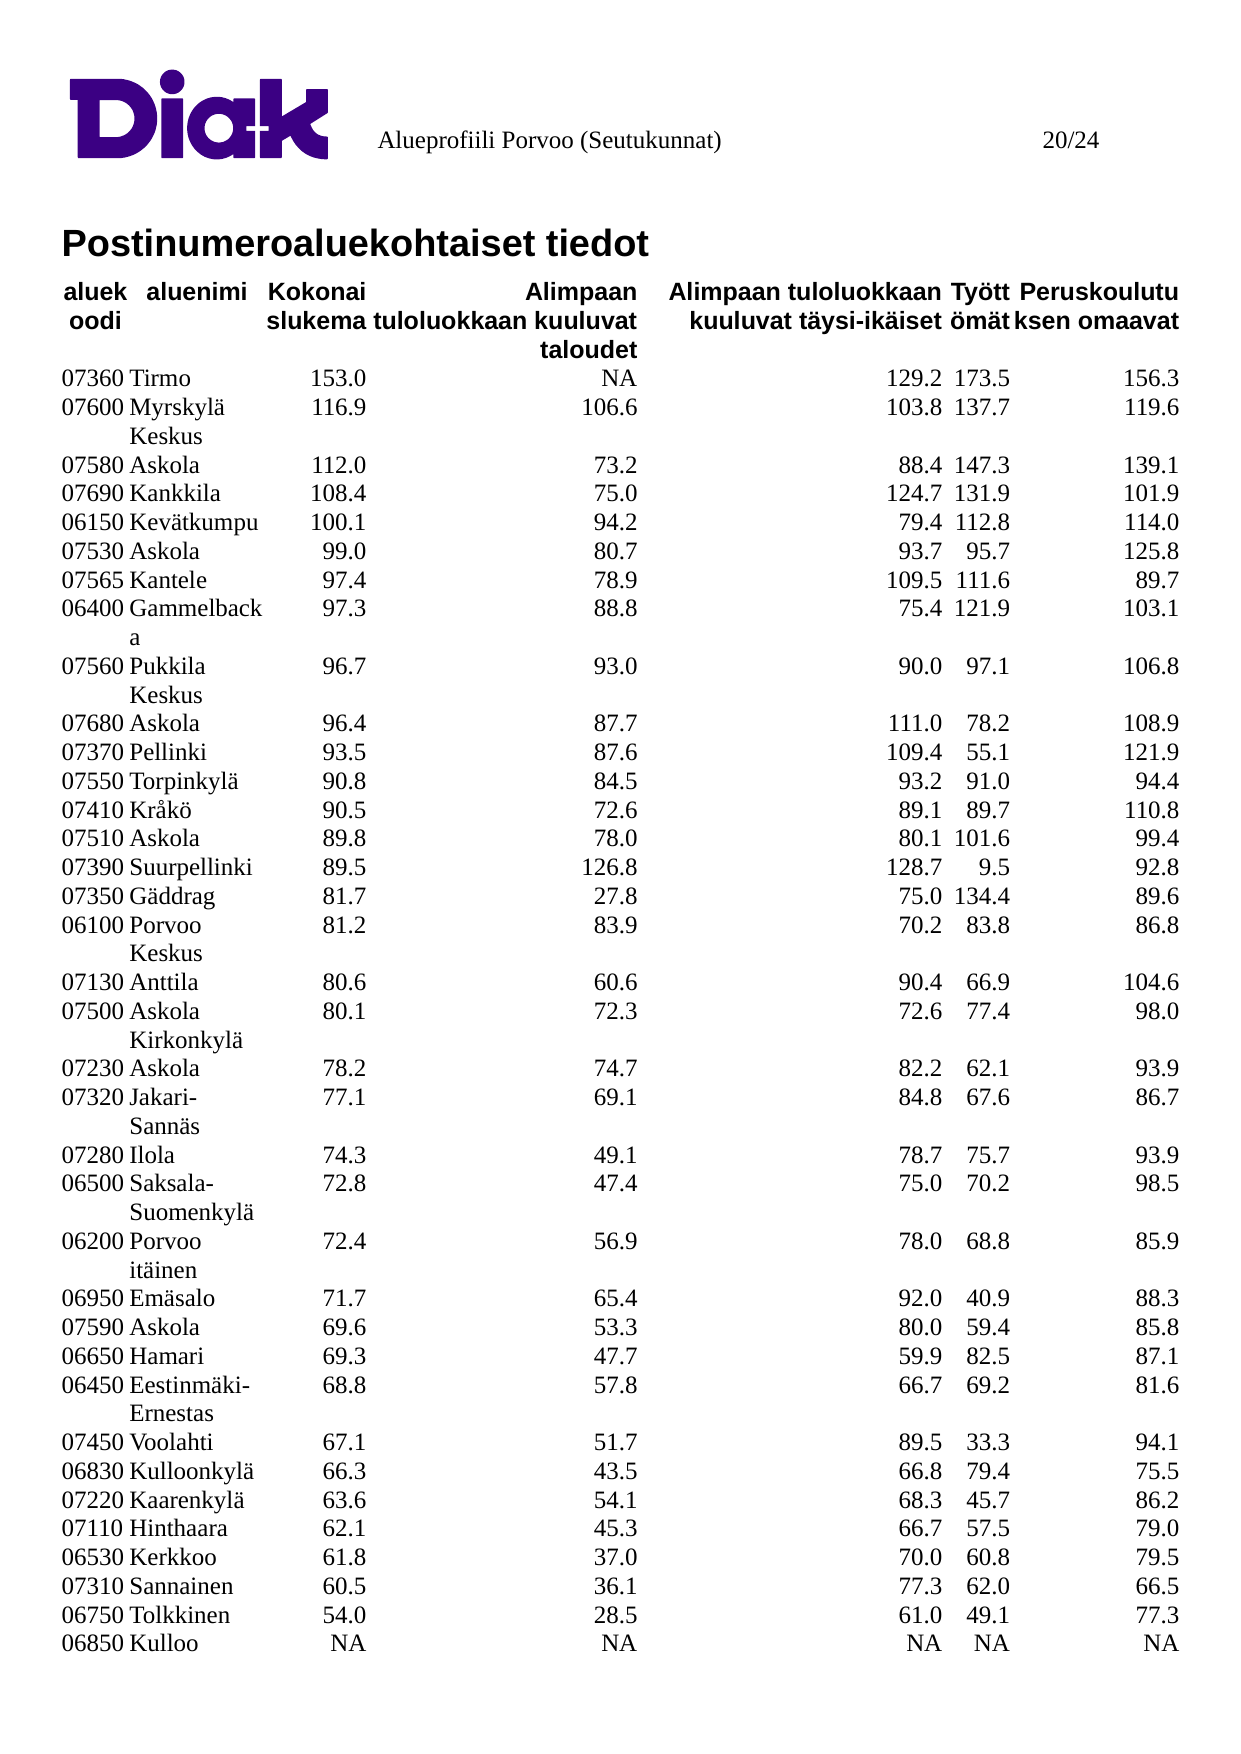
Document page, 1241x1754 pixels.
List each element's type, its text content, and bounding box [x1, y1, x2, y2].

table_cell Gammelbacka [129, 594, 264, 651]
table_cell Anttila [129, 967, 264, 996]
table_cell 153.0 [265, 364, 366, 392]
table_cell NA [265, 1629, 366, 1657]
table_cell 125.8 [1010, 536, 1179, 565]
table_cell 103.1 [1010, 594, 1179, 651]
table_cell 104.6 [1010, 967, 1179, 996]
table_cell 43.5 [366, 1456, 637, 1485]
table_cell 81.2 [265, 910, 366, 967]
table_cell 89.5 [265, 852, 366, 881]
table_cell 93.9 [1010, 1140, 1179, 1168]
table_cell 81.6 [1010, 1370, 1179, 1427]
table_cell 72.6 [637, 996, 942, 1053]
table_cell Hinthaara [129, 1514, 264, 1542]
table_cell 07680 [61, 709, 129, 737]
table_cell Suurpellinki [129, 852, 264, 881]
table_cell 111.0 [637, 709, 942, 737]
table_cell 07510 [61, 824, 129, 852]
table_cell 173.5 [942, 364, 1010, 392]
table_cell 06850 [61, 1629, 129, 1657]
table_header Alimpaan tuloluokkaan kuuluvat taloudet [366, 277, 637, 363]
table_cell 74.3 [265, 1140, 366, 1168]
table_cell 90.4 [637, 967, 942, 996]
table_cell 124.7 [637, 479, 942, 507]
table_cell 92.0 [637, 1284, 942, 1312]
table_cell 88.4 [637, 450, 942, 478]
table_cell 96.4 [265, 709, 366, 737]
table_cell 75.5 [1010, 1456, 1179, 1485]
table_cell 54.1 [366, 1485, 637, 1513]
table_cell 103.8 [637, 392, 942, 450]
table_cell 77.1 [265, 1082, 366, 1140]
table_header Alimpaan tuloluokkaan kuuluvat täysi-ikäiset [637, 277, 942, 363]
table_cell 95.7 [942, 536, 1010, 565]
table_cell Askola [129, 1054, 264, 1082]
table_cell Voolahti [129, 1427, 264, 1456]
table_cell 07410 [61, 795, 129, 823]
table_cell Kulloonkylä [129, 1456, 264, 1485]
table_cell 78.2 [942, 709, 1010, 737]
table_cell 65.4 [366, 1284, 637, 1312]
table_cell 06200 [61, 1226, 129, 1283]
table_cell 33.3 [942, 1427, 1010, 1456]
table_cell Torpinkylä [129, 766, 264, 795]
table_cell 121.9 [942, 594, 1010, 651]
table_cell 128.7 [637, 852, 942, 881]
table_cell Saksala-Suomenkylä [129, 1169, 264, 1226]
table_cell 84.8 [637, 1082, 942, 1140]
table_cell 79.0 [1010, 1514, 1179, 1542]
table_cell 07565 [61, 565, 129, 593]
table_cell 47.4 [366, 1169, 637, 1226]
table_cell 119.6 [1010, 392, 1179, 450]
table_cell 89.6 [1010, 881, 1179, 910]
table_cell 66.7 [637, 1514, 942, 1542]
table_cell 80.1 [265, 996, 366, 1053]
table_cell 07360 [61, 364, 129, 392]
table_cell Kaarenkylä [129, 1485, 264, 1513]
table_cell 106.6 [366, 392, 637, 450]
table_cell Hamari [129, 1341, 264, 1370]
table_cell 90.8 [265, 766, 366, 795]
table_cell 99.0 [265, 536, 366, 565]
table_cell 66.8 [637, 1456, 942, 1485]
table_cell Kantele [129, 565, 264, 593]
table_cell Askola Kirkonkylä [129, 996, 264, 1053]
table_cell 06100 [61, 910, 129, 967]
table_cell 97.4 [265, 565, 366, 593]
table_cell 06450 [61, 1370, 129, 1427]
table_cell 75.4 [637, 594, 942, 651]
table_cell 9.5 [942, 852, 1010, 881]
table_cell Myrskylä Keskus [129, 392, 264, 450]
table_cell NA [366, 364, 637, 392]
table_cell 89.8 [265, 824, 366, 852]
table_header aluenimi [129, 277, 264, 363]
table_cell 156.3 [1010, 364, 1179, 392]
table_cell 80.6 [265, 967, 366, 996]
table_cell Kevätkumpu [129, 507, 264, 536]
table_cell 62.0 [942, 1571, 1010, 1600]
table_cell 54.0 [265, 1600, 366, 1628]
table_cell 47.7 [366, 1341, 637, 1370]
table_cell Askola [129, 824, 264, 852]
table_cell 87.7 [366, 709, 637, 737]
table_cell 89.7 [1010, 565, 1179, 593]
table_cell 27.8 [366, 881, 637, 910]
table_cell 06400 [61, 594, 129, 651]
table_cell 110.8 [1010, 795, 1179, 823]
table_cell 89.5 [637, 1427, 942, 1456]
table_cell 90.5 [265, 795, 366, 823]
table_cell 68.8 [265, 1370, 366, 1427]
table_cell Tolkkinen [129, 1600, 264, 1628]
table_cell 94.2 [366, 507, 637, 536]
table_cell Kråkö [129, 795, 264, 823]
table_cell 78.2 [265, 1054, 366, 1082]
table_cell NA [637, 1629, 942, 1657]
table_cell Eestinmäki-Ernestas [129, 1370, 264, 1427]
table_cell 82.5 [942, 1341, 1010, 1370]
table_cell Sannainen [129, 1571, 264, 1600]
table_cell 108.9 [1010, 709, 1179, 737]
table_cell 07110 [61, 1514, 129, 1542]
table_cell NA [942, 1629, 1010, 1657]
table_cell 07280 [61, 1140, 129, 1168]
table_cell 56.9 [366, 1226, 637, 1283]
table_cell 72.6 [366, 795, 637, 823]
table_cell 86.8 [1010, 910, 1179, 967]
table_header aluekoodi [61, 277, 129, 363]
table_cell 101.9 [1010, 479, 1179, 507]
table_cell 63.6 [265, 1485, 366, 1513]
table_cell 57.8 [366, 1370, 637, 1427]
table_cell 93.7 [637, 536, 942, 565]
table_cell 139.1 [1010, 450, 1179, 478]
table_cell 98.5 [1010, 1169, 1179, 1226]
table_cell 57.5 [942, 1514, 1010, 1542]
table_cell 111.6 [942, 565, 1010, 593]
table_cell 53.3 [366, 1312, 637, 1341]
table_cell 101.6 [942, 824, 1010, 852]
table_cell 07350 [61, 881, 129, 910]
table_cell 06150 [61, 507, 129, 536]
table_cell Kankkila [129, 479, 264, 507]
table_cell 66.3 [265, 1456, 366, 1485]
table_cell 93.9 [1010, 1054, 1179, 1082]
table_cell 06750 [61, 1600, 129, 1628]
table_cell 85.8 [1010, 1312, 1179, 1341]
table_cell 67.6 [942, 1082, 1010, 1140]
table_cell 83.8 [942, 910, 1010, 967]
table_cell 75.0 [366, 479, 637, 507]
table_cell 66.7 [637, 1370, 942, 1427]
table_cell 74.7 [366, 1054, 637, 1082]
table_header Työttömät [942, 277, 1010, 363]
table_cell Pellinki [129, 737, 264, 766]
table_cell 07320 [61, 1082, 129, 1140]
table_cell 07590 [61, 1312, 129, 1341]
table_cell 07220 [61, 1485, 129, 1513]
table_cell 07550 [61, 766, 129, 795]
table_cell 28.5 [366, 1600, 637, 1628]
table_cell 45.3 [366, 1514, 637, 1542]
table_cell 61.0 [637, 1600, 942, 1628]
table_cell 70.2 [637, 910, 942, 967]
table_cell 79.4 [942, 1456, 1010, 1485]
table_cell 81.7 [265, 881, 366, 910]
table_cell 91.0 [942, 766, 1010, 795]
table_cell 06530 [61, 1542, 129, 1571]
table_cell Askola [129, 709, 264, 737]
table_cell 07310 [61, 1571, 129, 1600]
table_cell 78.0 [366, 824, 637, 852]
table_cell 82.2 [637, 1054, 942, 1082]
table_cell 99.4 [1010, 824, 1179, 852]
table_cell 131.9 [942, 479, 1010, 507]
table_cell 59.4 [942, 1312, 1010, 1341]
table_cell 49.1 [366, 1140, 637, 1168]
table_cell 06950 [61, 1284, 129, 1312]
table_cell 87.6 [366, 737, 637, 766]
table_cell 75.0 [637, 1169, 942, 1226]
table_cell 97.3 [265, 594, 366, 651]
table_cell 75.0 [637, 881, 942, 910]
table_cell 114.0 [1010, 507, 1179, 536]
table_cell 06650 [61, 1341, 129, 1370]
table_cell 77.3 [1010, 1600, 1179, 1628]
table_cell 96.7 [265, 651, 366, 708]
table_cell 129.2 [637, 364, 942, 392]
table_cell 89.7 [942, 795, 1010, 823]
table_cell 116.9 [265, 392, 366, 450]
table_cell 45.7 [942, 1485, 1010, 1513]
table_cell Jakari-Sannäs [129, 1082, 264, 1140]
table_cell Askola [129, 536, 264, 565]
table_cell 87.1 [1010, 1341, 1179, 1370]
table_cell 62.1 [265, 1514, 366, 1542]
table_cell Kulloo [129, 1629, 264, 1657]
table_cell 60.5 [265, 1571, 366, 1600]
table_cell 62.1 [942, 1054, 1010, 1082]
table_cell 79.4 [637, 507, 942, 536]
table_cell 106.8 [1010, 651, 1179, 708]
table_cell 68.3 [637, 1485, 942, 1513]
table_cell 77.4 [942, 996, 1010, 1053]
table_cell 61.8 [265, 1542, 366, 1571]
table_cell 07130 [61, 967, 129, 996]
table_cell 69.6 [265, 1312, 366, 1341]
table_cell NA [1010, 1629, 1179, 1657]
table_cell 86.7 [1010, 1082, 1179, 1140]
table_cell 66.9 [942, 967, 1010, 996]
table_cell 78.9 [366, 565, 637, 593]
table_cell 88.3 [1010, 1284, 1179, 1312]
table_cell 89.1 [637, 795, 942, 823]
table_cell Kerkkoo [129, 1542, 264, 1571]
table_cell 85.9 [1010, 1226, 1179, 1283]
subtitle Postinumeroaluekohtaiset tiedot [61, 221, 1179, 265]
table_header Peruskoulutuksen omaavat [1010, 277, 1179, 363]
table_cell Askola [129, 450, 264, 478]
table_cell 07500 [61, 996, 129, 1053]
table_cell 84.5 [366, 766, 637, 795]
table_cell 109.4 [637, 737, 942, 766]
table_cell 71.7 [265, 1284, 366, 1312]
table_cell 80.0 [637, 1312, 942, 1341]
table_cell 94.4 [1010, 766, 1179, 795]
table_cell Emäsalo [129, 1284, 264, 1312]
table_cell 60.8 [942, 1542, 1010, 1571]
table_cell 49.1 [942, 1600, 1010, 1628]
table_cell NA [366, 1629, 637, 1657]
table_cell 93.0 [366, 651, 637, 708]
table_header Kokonaislukema [265, 277, 366, 363]
table_cell 93.2 [637, 766, 942, 795]
table_cell 72.8 [265, 1169, 366, 1226]
table_cell 92.8 [1010, 852, 1179, 881]
table_cell 73.2 [366, 450, 637, 478]
table_cell 109.5 [637, 565, 942, 593]
table_cell 134.4 [942, 881, 1010, 910]
table_cell 93.5 [265, 737, 366, 766]
table_cell 59.9 [637, 1341, 942, 1370]
table_cell 88.8 [366, 594, 637, 651]
table_cell Pukkila Keskus [129, 651, 264, 708]
table_cell 07530 [61, 536, 129, 565]
table_cell 70.2 [942, 1169, 1010, 1226]
table_cell 75.7 [942, 1140, 1010, 1168]
table_cell 07600 [61, 392, 129, 450]
table_cell 94.1 [1010, 1427, 1179, 1456]
table_cell 112.0 [265, 450, 366, 478]
table_cell 83.9 [366, 910, 637, 967]
table_cell Tirmo [129, 364, 264, 392]
table_cell 36.1 [366, 1571, 637, 1600]
table_cell Ilola [129, 1140, 264, 1168]
table_cell 40.9 [942, 1284, 1010, 1312]
table_cell 51.7 [366, 1427, 637, 1456]
table_cell 98.0 [1010, 996, 1179, 1053]
table_cell 07560 [61, 651, 129, 708]
table_cell Askola [129, 1312, 264, 1341]
table_cell 79.5 [1010, 1542, 1179, 1571]
table_cell 06500 [61, 1169, 129, 1226]
table_cell 67.1 [265, 1427, 366, 1456]
table_cell 06830 [61, 1456, 129, 1485]
table_cell 07580 [61, 450, 129, 478]
table_cell 07690 [61, 479, 129, 507]
table_cell 137.7 [942, 392, 1010, 450]
table_cell 112.8 [942, 507, 1010, 536]
table_cell 147.3 [942, 450, 1010, 478]
table_cell 86.2 [1010, 1485, 1179, 1513]
table_cell Porvoo Keskus [129, 910, 264, 967]
table_cell 60.6 [366, 967, 637, 996]
table_cell 72.3 [366, 996, 637, 1053]
table_cell 66.5 [1010, 1571, 1179, 1600]
table_cell 37.0 [366, 1542, 637, 1571]
table_cell 80.7 [366, 536, 637, 565]
table_cell 78.7 [637, 1140, 942, 1168]
table_cell 07230 [61, 1054, 129, 1082]
table_cell 90.0 [637, 651, 942, 708]
table_cell 69.3 [265, 1341, 366, 1370]
table_cell 68.8 [942, 1226, 1010, 1283]
table_cell 108.4 [265, 479, 366, 507]
table_cell 100.1 [265, 507, 366, 536]
table_cell 77.3 [637, 1571, 942, 1600]
table_cell 69.1 [366, 1082, 637, 1140]
table_cell 72.4 [265, 1226, 366, 1283]
table_cell 80.1 [637, 824, 942, 852]
table_cell 78.0 [637, 1226, 942, 1283]
table_cell 07450 [61, 1427, 129, 1456]
table_cell 126.8 [366, 852, 637, 881]
table_cell 07370 [61, 737, 129, 766]
table_cell Porvoo itäinen [129, 1226, 264, 1283]
table_cell Gäddrag [129, 881, 264, 910]
table_cell 97.1 [942, 651, 1010, 708]
table_cell 70.0 [637, 1542, 942, 1571]
table_cell 69.2 [942, 1370, 1010, 1427]
table_cell 121.9 [1010, 737, 1179, 766]
table_cell 07390 [61, 852, 129, 881]
table_cell 55.1 [942, 737, 1010, 766]
